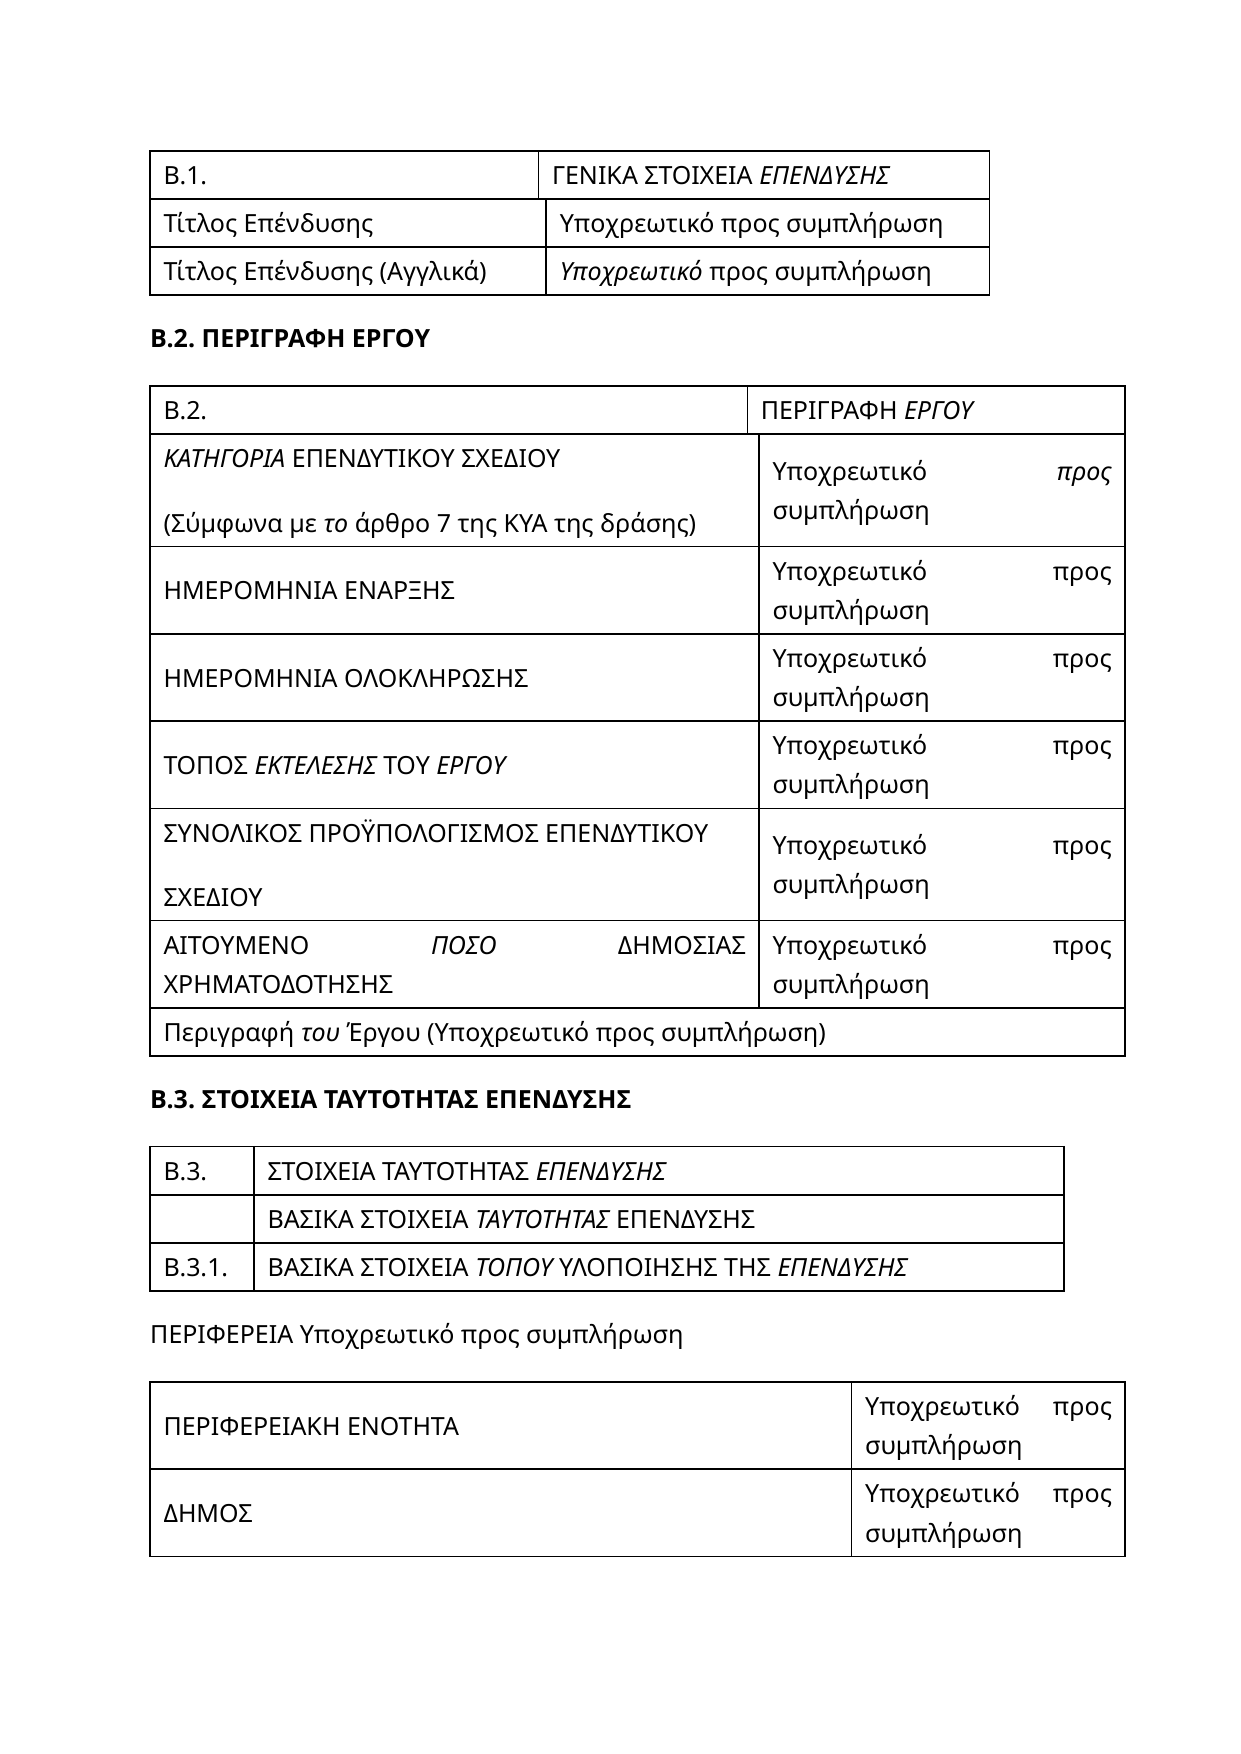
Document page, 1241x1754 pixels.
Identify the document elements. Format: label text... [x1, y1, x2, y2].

table_cell Τίτλος Επένδυσης (Αγγλικά) [151, 248, 545, 294]
table_cell ΑΙΤΟΥΜΕΝΟ ΠΟΣΟ ΔΗΜΟΣΙΑΣ ΧΡΗΜΑΤΟΔΟΤΗΣΗΣ [151, 921, 758, 1007]
table_cell ΒΑΣΙΚΑ ΣΤΟΙΧΕΙΑ ΤΟΠΟΥ ΥΛΟΠΟΙΗΣΗΣ ΤΗΣ ΕΠΕΝΔΥΣΗΣ [255, 1244, 1063, 1290]
text ΠΕΡΙΦΕΡΕΙΑ Υποχρεωτικό προς συμπλήρωση [150, 1317, 1090, 1351]
table_cell ΗΜΕΡΟΜΗΝΙΑ ΟΛΟΚΛΗΡΩΣΗΣ [151, 635, 758, 720]
table_header Υποχρεωτικό προς συμπλήρωση [852, 1383, 1124, 1468]
table_cell Τίτλος Επένδυσης [151, 200, 545, 246]
text B.2. ΠΕΡΙΓΡΑΦΗ ΕΡΓΟΥ [150, 321, 1090, 355]
table_header Β.1. [151, 152, 538, 198]
table_cell Υποχρεωτικό προς συμπλήρωση [760, 547, 1124, 633]
table_cell [151, 1196, 253, 1242]
table_cell ΔΗΜΟΣ [151, 1470, 851, 1556]
table_cell ΗΜΕΡΟΜΗΝΙΑ ΕΝΑΡΞΗΣ [151, 547, 758, 633]
table_cell Υποχρεωτικό προς συμπλήρωση [760, 435, 1124, 546]
table_cell ΒΑΣΙΚΑ ΣΤΟΙΧΕΙΑ ΤΑΥΤΟΤΗΤΑΣ ΕΠΕΝΔΥΣΗΣ [255, 1196, 1063, 1242]
table_cell ΤΟΠΟΣ ΕΚΤΕΛΕΣΗΣ ΤΟΥ ΕΡΓΟΥ [151, 722, 758, 807]
table_cell ΚΑΤΗΓΟΡΙΑ ΕΠΕΝΔΥΤΙΚΟΥ ΣΧΕΔΙΟΥ (Σύμφωνα με το άρθρο 7 της ΚΥΑ της δράσης) [151, 435, 758, 546]
table_header ΠΕΡΙΦΕΡΕΙΑΚΗ ΕΝΟΤΗΤΑ [151, 1383, 851, 1468]
table_cell Β.3.1. [151, 1244, 253, 1290]
table_cell Υποχρεωτικό προς συμπλήρωση [760, 635, 1124, 720]
table_header Β.3. [151, 1147, 253, 1194]
table_cell Υποχρεωτικό προς συμπλήρωση [547, 200, 989, 246]
text Β.3. ΣΤΟΙΧΕΙΑ ΤΑΥΤΟΤΗΤΑΣ ΕΠΕΝΔΥΣΗΣ [150, 1082, 1090, 1116]
table_header Β.2. [151, 387, 747, 433]
table_header ΠΕΡΙΓΡΑΦΗ ΕΡΓΟΥ [748, 387, 1124, 433]
table_cell Υποχρεωτικό προς συμπλήρωση [760, 921, 1124, 1007]
table_cell Υποχρεωτικό προς συμπλήρωση [852, 1470, 1124, 1556]
table_cell Υποχρεωτικό προς συμπλήρωση [760, 809, 1124, 920]
table_cell Υποχρεωτικό προς συμπλήρωση [547, 248, 989, 294]
table_cell Περιγραφή του Έργου (Υποχρεωτικό προς συμπλήρωση) [151, 1009, 1124, 1055]
table_cell Υποχρεωτικό προς συμπλήρωση [760, 722, 1124, 807]
table_header ΓΕΝΙΚΑ ΣΤΟΙΧΕΙΑ ΕΠΕΝΔΥΣΗΣ [539, 152, 989, 198]
table_cell ΣΥΝΟΛΙΚΟΣ ΠΡΟΫΠΟΛΟΓΙΣΜΟΣ ΕΠΕΝΔΥΤΙΚΟΥ ΣΧΕΔΙΟΥ [151, 809, 758, 920]
table_header ΣΤΟΙΧΕΙΑ ΤΑΥΤΟΤΗΤΑΣ ΕΠΕΝΔΥΣΗΣ [255, 1147, 1063, 1194]
